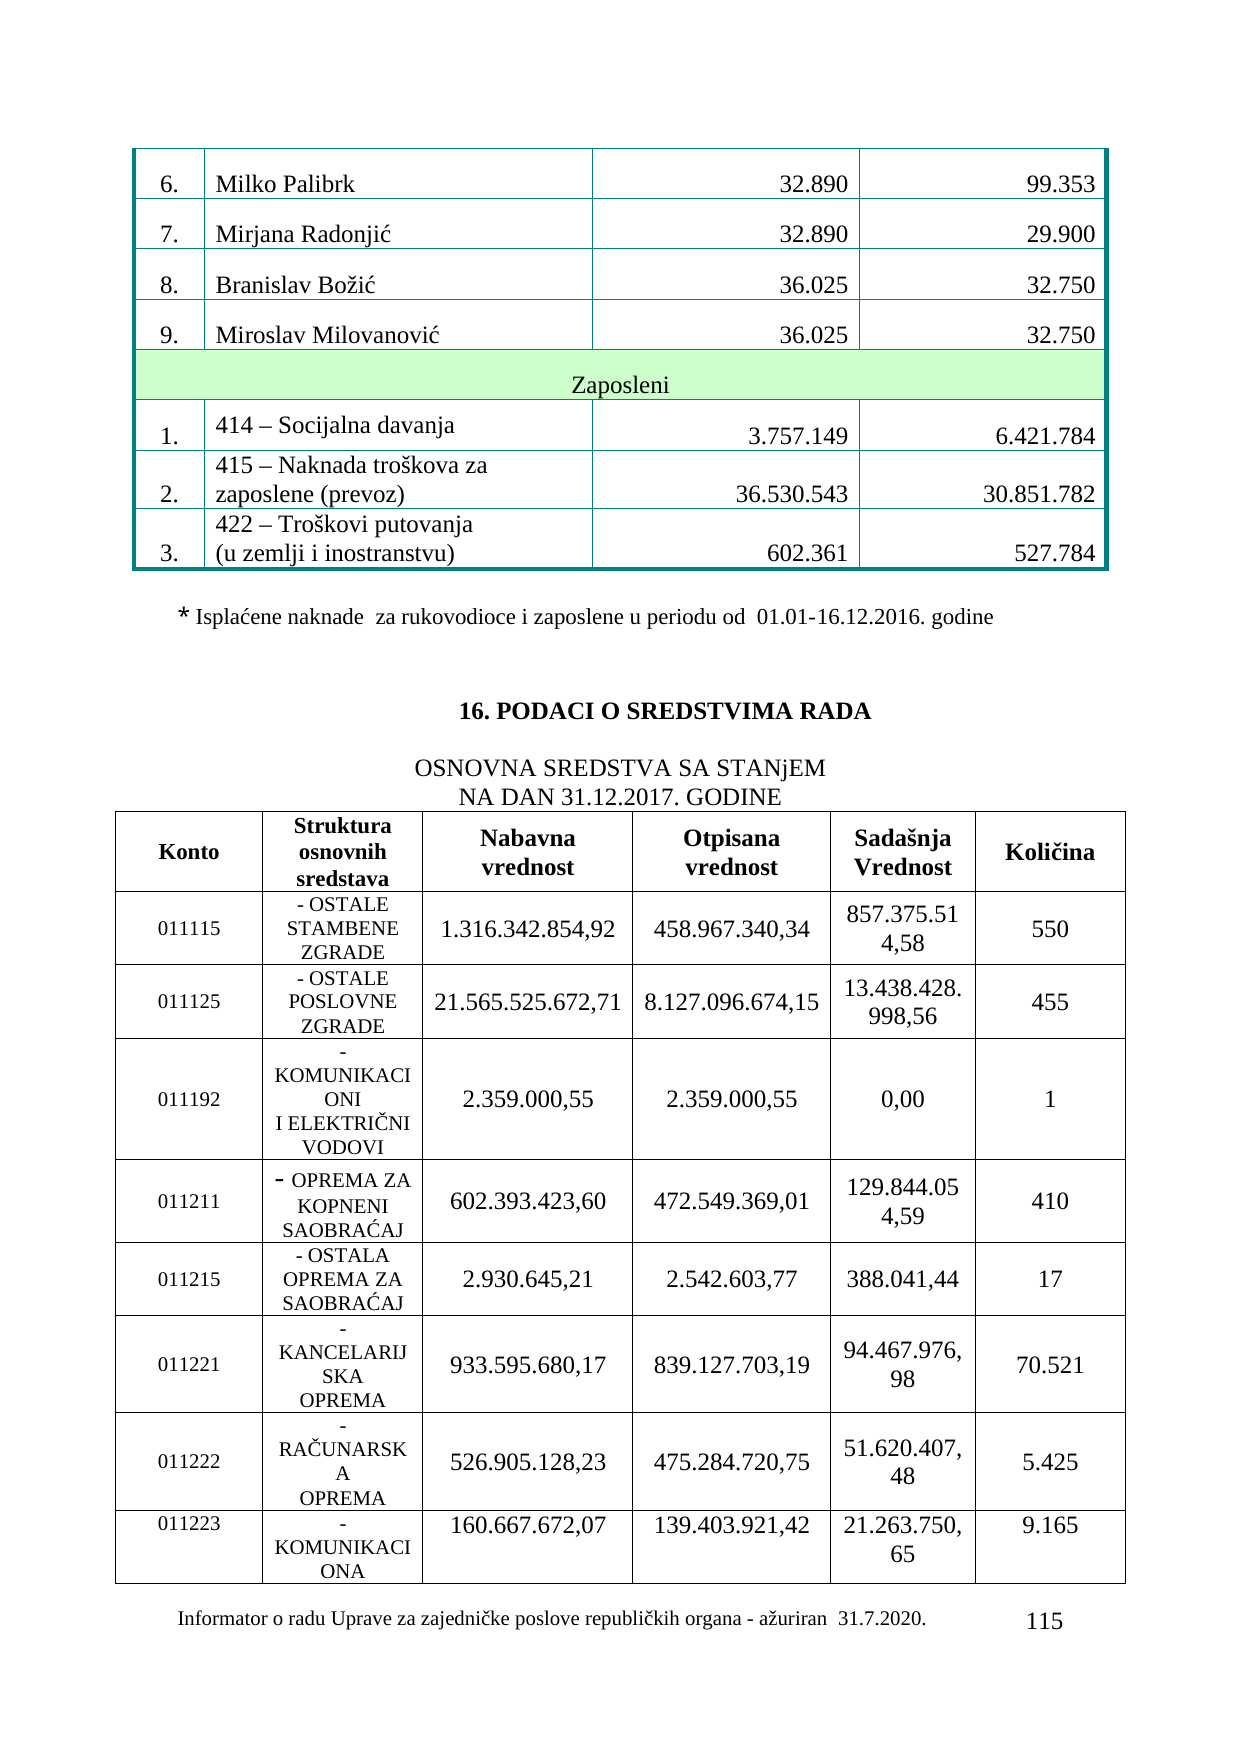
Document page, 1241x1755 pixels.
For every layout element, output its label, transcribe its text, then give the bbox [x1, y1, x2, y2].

table_cell 70.521 [976, 1316, 1125, 1412]
table_cell 011221 [116, 1316, 262, 1412]
table_cell - OPREMA ZA KOPNENI SAOBRAĆAJ [263, 1160, 422, 1242]
table_cell 94.467.976,98 [831, 1316, 975, 1412]
table_cell 2.930.645,21 [423, 1243, 632, 1315]
table_cell - KOMUNIKACIONA [263, 1511, 422, 1583]
table_cell 9.165 [976, 1511, 1125, 1583]
table_cell 1 [976, 1039, 1125, 1159]
table_cell 475.284.720,75 [633, 1413, 830, 1509]
table_cell 2.359.000,55 [633, 1039, 830, 1159]
table_cell Milko Palibrk [205, 149, 592, 198]
table_cell 410 [976, 1160, 1125, 1242]
table_cell 9. [136, 300, 204, 349]
table_cell 602.393.423,60 [423, 1160, 632, 1242]
table_cell 011211 [116, 1160, 262, 1242]
table_cell 011222 [116, 1413, 262, 1509]
table_cell - OSTALE POSLOVNE ZGRADE [263, 965, 422, 1038]
table_cell 933.595.680,17 [423, 1316, 632, 1412]
table_cell 011125 [116, 965, 262, 1038]
table_cell 011223 [116, 1511, 262, 1583]
table_cell Miroslav Milovanović [205, 300, 592, 349]
table_cell 160.667.672,07 [423, 1511, 632, 1583]
table_cell 5.425 [976, 1413, 1125, 1509]
table_cell 29.900 [860, 199, 1104, 248]
table_cell 602.361 [593, 509, 859, 567]
table_cell 32.750 [860, 249, 1104, 299]
table_cell 129.844.054,59 [831, 1160, 975, 1242]
table_cell 3.757.149 [593, 400, 859, 449]
table_cell Mirjana Radonjić [205, 199, 592, 248]
table_cell 011192 [116, 1039, 262, 1159]
table_header Nabavna vrednost [423, 812, 632, 891]
table_cell 414 – Socijalna davanja [205, 400, 592, 449]
table_cell - RAČUNARSKA OPREMA [263, 1413, 422, 1509]
table_cell 8. [136, 249, 204, 299]
table_cell 1.316.342.854,92 [423, 892, 632, 964]
table_cell 32.890 [593, 149, 859, 198]
table_header Struktura osnovnih sredstava [263, 812, 422, 891]
text 16. PODACI O SREDSTVIMA RADA [177, 696, 1063, 725]
table_cell 32.890 [593, 199, 859, 248]
text OSNOVNA SREDSTVA SA STANјEM [177, 753, 1063, 782]
table_cell Zaposleni [136, 350, 1104, 399]
table_cell 3. [136, 509, 204, 567]
table_cell 139.403.921,42 [633, 1511, 830, 1583]
text * Isplaćene naknade za rukovodioce i zaposlene u periodu od 01.01-16.12.2016. godine [177, 600, 1063, 631]
table_cell 17 [976, 1243, 1125, 1315]
table_header Otpisana vrednost [633, 812, 830, 891]
table_cell 32.750 [860, 300, 1104, 349]
table_cell 30.851.782 [860, 451, 1104, 508]
text NA DAN 31.12.2017. GODINE [177, 782, 1063, 811]
table_header Količina [976, 812, 1125, 891]
table_cell 415 – Naknada troškova za zaposlene (prevoz) [205, 451, 592, 508]
table_cell 422 – Troškovi putovanja (u zemlјi i inostranstvu) [205, 509, 592, 567]
table_cell 6.421.784 [860, 400, 1104, 449]
table_cell 6. [136, 149, 204, 198]
table_cell - OSTALA OPREMA ZA SAOBRAĆAJ [263, 1243, 422, 1315]
table_cell 2.542.603,77 [633, 1243, 830, 1315]
table_cell 458.967.340,34 [633, 892, 830, 964]
table_header Sadašnja Vrednost [831, 812, 975, 891]
table_cell - KANCELARIJSKA OPREMA [263, 1316, 422, 1412]
table_cell 99.353 [860, 149, 1104, 198]
table_cell 21.565.525.672,71 [423, 965, 632, 1038]
table_cell 0,00 [831, 1039, 975, 1159]
table_cell 1. [136, 400, 204, 449]
table_cell 36.025 [593, 300, 859, 349]
table_cell 011215 [116, 1243, 262, 1315]
table_cell 21.263.750,65 [831, 1511, 975, 1583]
table_cell 527.784 [860, 509, 1104, 567]
table_cell 839.127.703,19 [633, 1316, 830, 1412]
table_cell Branislav Božić [205, 249, 592, 299]
table_header Konto [116, 812, 262, 891]
table_cell 550 [976, 892, 1125, 964]
table_cell 2.359.000,55 [423, 1039, 632, 1159]
table_cell - KOMUNIKACIONI I ELEKTRIČNI VODOVI [263, 1039, 422, 1159]
table_cell 472.549.369,01 [633, 1160, 830, 1242]
table_cell 388.041,44 [831, 1243, 975, 1315]
table_cell 011115 [116, 892, 262, 964]
table_cell 857.375.514,58 [831, 892, 975, 964]
table_cell 36.530.543 [593, 451, 859, 508]
table_cell 455 [976, 965, 1125, 1038]
table_cell 36.025 [593, 249, 859, 299]
table_cell 8.127.096.674,15 [633, 965, 830, 1038]
table_cell - OSTALE STAMBENE ZGRADE [263, 892, 422, 964]
table_cell 526.905.128,23 [423, 1413, 632, 1509]
table_cell 2. [136, 451, 204, 508]
table_cell 7. [136, 199, 204, 248]
table_cell 51.620.407,48 [831, 1413, 975, 1509]
table_cell 13.438.428.998,56 [831, 965, 975, 1038]
